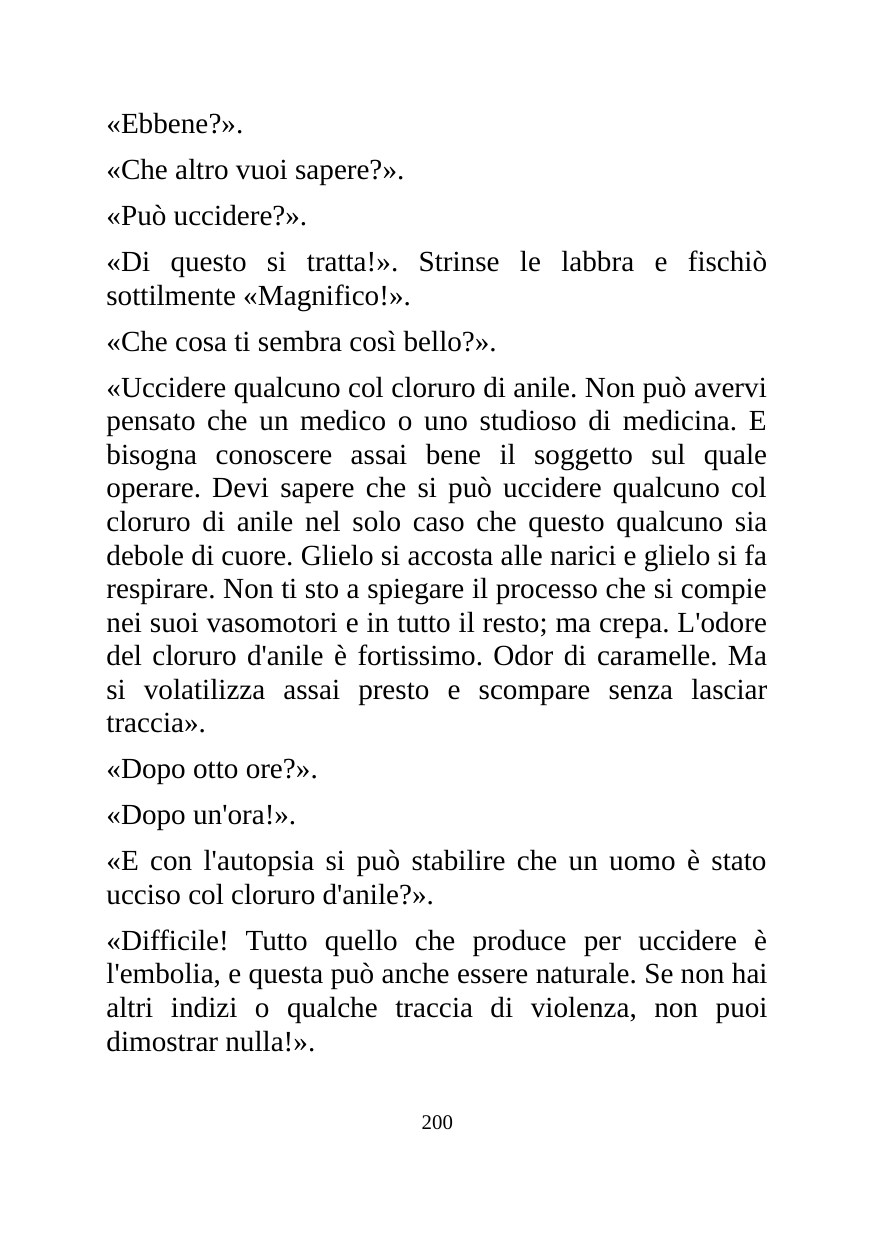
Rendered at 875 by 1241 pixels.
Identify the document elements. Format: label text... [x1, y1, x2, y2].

text «E con l'autopsia si può stabilire che un uomo è stato ucciso col cloruro d'anile?». [106, 843, 768, 911]
text «Difficile! Tutto quello che produce per uccidere è l'embolia, e questa può anche essere naturale. Se non hai altri indizi o qualche traccia di violenza, non puoi dimostrar nulla!». [106, 923, 768, 1057]
text «Uccidere qualcuno col cloruro di anile. Non può avervi pensato che un medico o uno studioso di medicina. E bisogna conoscere assai bene il soggetto sul quale operare. Devi sapere che si può uccidere qualcuno col cloruro di anile nel solo caso che questo qualcuno sia debole di cuore. Glielo si accosta alle narici e glielo si fa respirare. Non ti sto a spiegare il processo che si compie nei suoi vasomotori e in tutto il resto; ma crepa. L'odore del cloruro d'anile è fortissimo. Odor di caramelle. Ma si volatilizza assai presto e scompare senza lasciar traccia». [106, 370, 768, 739]
text «Di questo si tratta!». Strinse le labbra e fischiò sottilmente «Magnifico!». [106, 244, 768, 311]
text «Dopo otto ore?». [106, 751, 768, 785]
text «Può uccidere?». [106, 198, 768, 232]
text «Che cosa ti sembra così bello?». [106, 324, 768, 357]
text «Che altro vuoi sapere?». [106, 152, 768, 186]
text «Ebbene?». [106, 106, 768, 140]
text «Dopo un'ora!». [106, 797, 768, 831]
